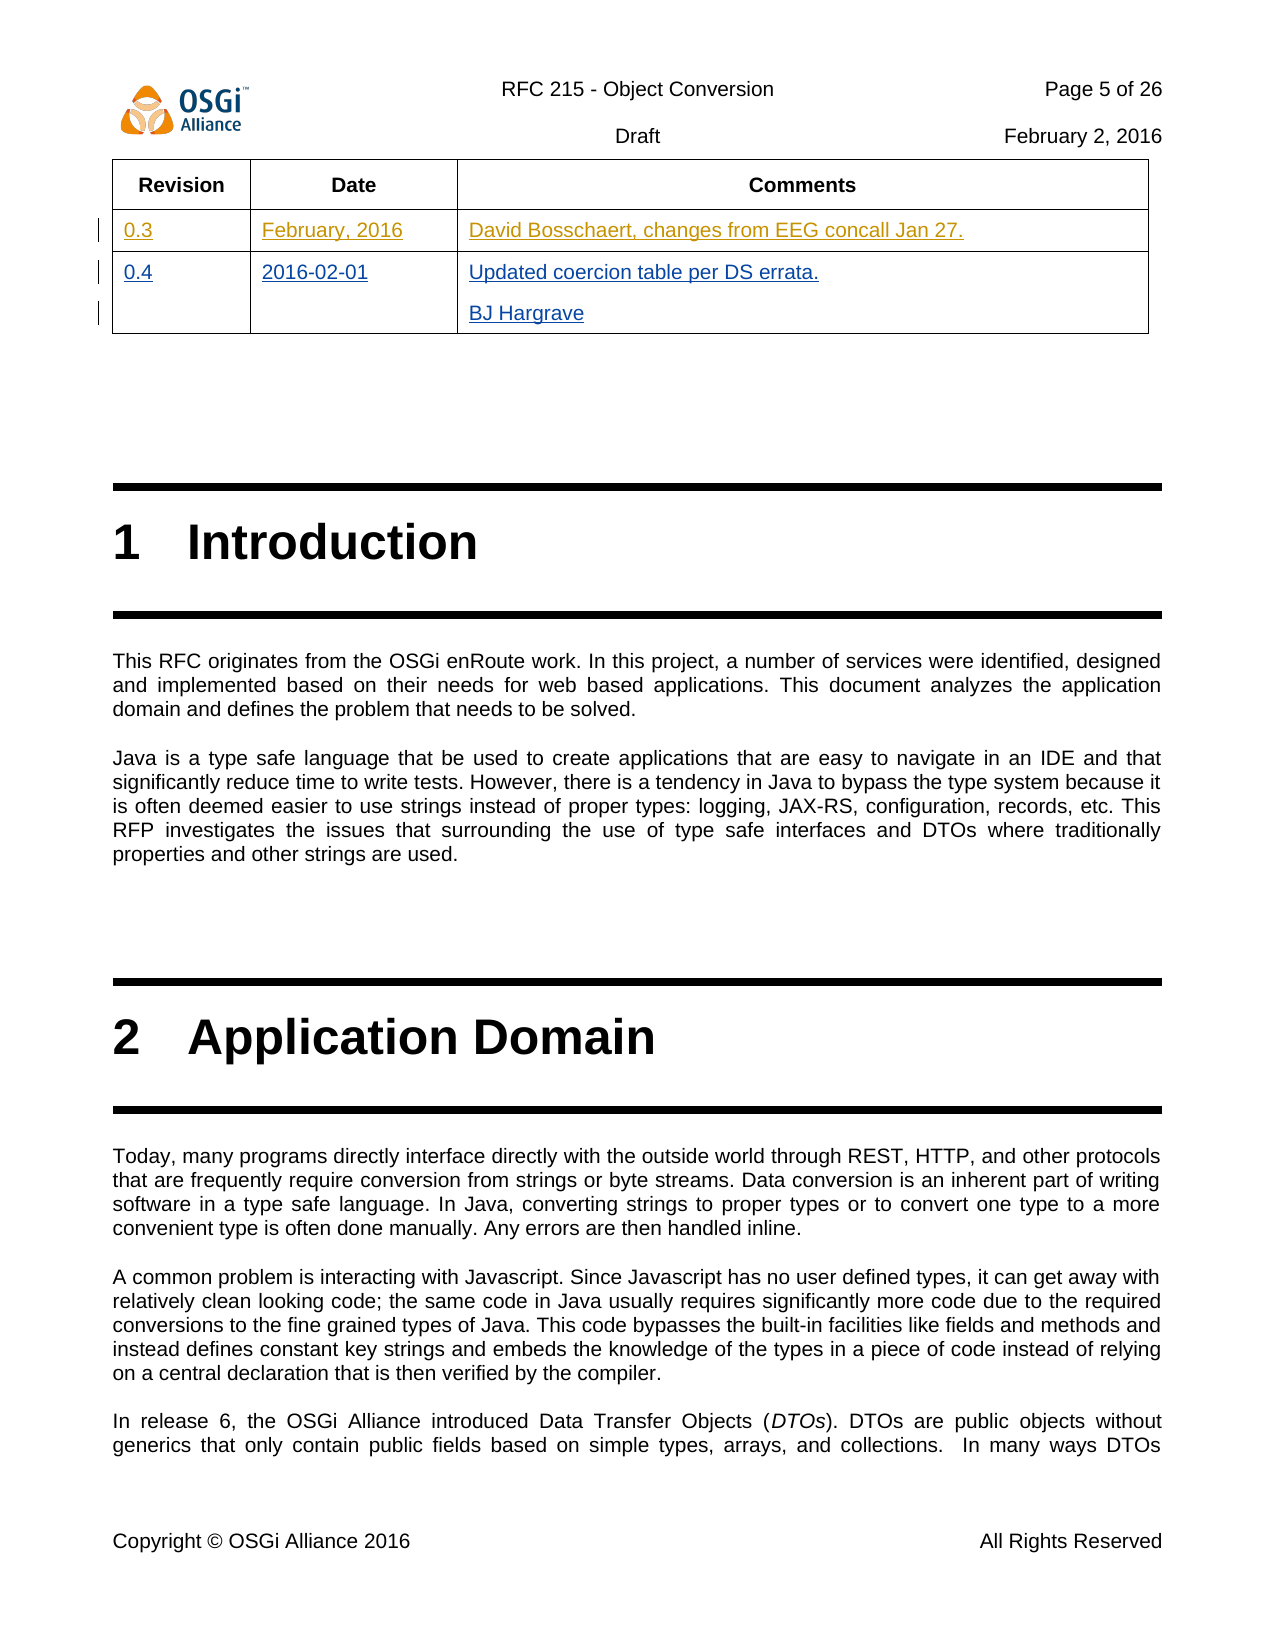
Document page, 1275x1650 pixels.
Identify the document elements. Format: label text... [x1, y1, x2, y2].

table_cell 2016-02-01 [251, 252, 457, 333]
text In release 6, the OSGi Alliance introduced Data Transfer Objects (DTOs). DTOs are public objects without generics that only contain public fields based on simple types, arrays, and collections. In many ways DTOs [112, 1409, 1162, 1457]
text A common problem is interacting with Javascript. Since Javascript has no user defined types, it can get away with relatively clean looking code; the same code in Java usually requires significantly more code due to the required conversions to the fine grained types of Java. This code bypasses the built-in facilities like fields and methods and instead defines constant key strings and embeds the knowledge of the types in a piece of code instead of relying on a central declaration that is then verified by the compiler. [112, 1264, 1162, 1384]
subtitle Application Domain [112, 979, 1162, 1114]
text Today, many programs directly interface directly with the outside world through REST, HTTP, and other protocols that are frequently require conversion from strings or byte streams. Data conversion is an inherent part of writing software in a type safe language. In Java, converting strings to proper types or to convert one type to a more convenient type is often done manually. Any errors are then handled inline. [112, 1144, 1162, 1239]
picture [113, 78, 257, 142]
text Java is a type safe language that be used to create applications that are easy to navigate in an IDE and that significantly reduce time to write tests. However, there is a tendency in Java to bypass the type system because it is often deemed easier to use strings instead of proper types: logging, JAX-RS, configuration, records, etc. This RFP investigates the issues that surrounding the use of type safe interfaces and DTOs where traditionally properties and other strings are used. [112, 746, 1162, 865]
table_cell 0.4 [113, 252, 250, 333]
table_cell February, 2016 [251, 210, 457, 251]
table_header Comments [458, 160, 1148, 209]
subtitle Introduction [112, 484, 1162, 619]
table_cell Updated coercion table per DS errata. BJ Hargrave [458, 252, 1148, 333]
text This RFC originates from the OSGi enRoute work. In this project, a number of services were identified, designed and implemented based on their needs for web based applications. This document analyzes the application domain and defines the problem that needs to be solved. [112, 649, 1162, 721]
table_header Revision [113, 160, 250, 209]
table_header Date [251, 160, 457, 209]
table_cell David Bosschaert, changes from EEG concall Jan 27. [458, 210, 1148, 251]
table_cell 0.3 [113, 210, 250, 251]
